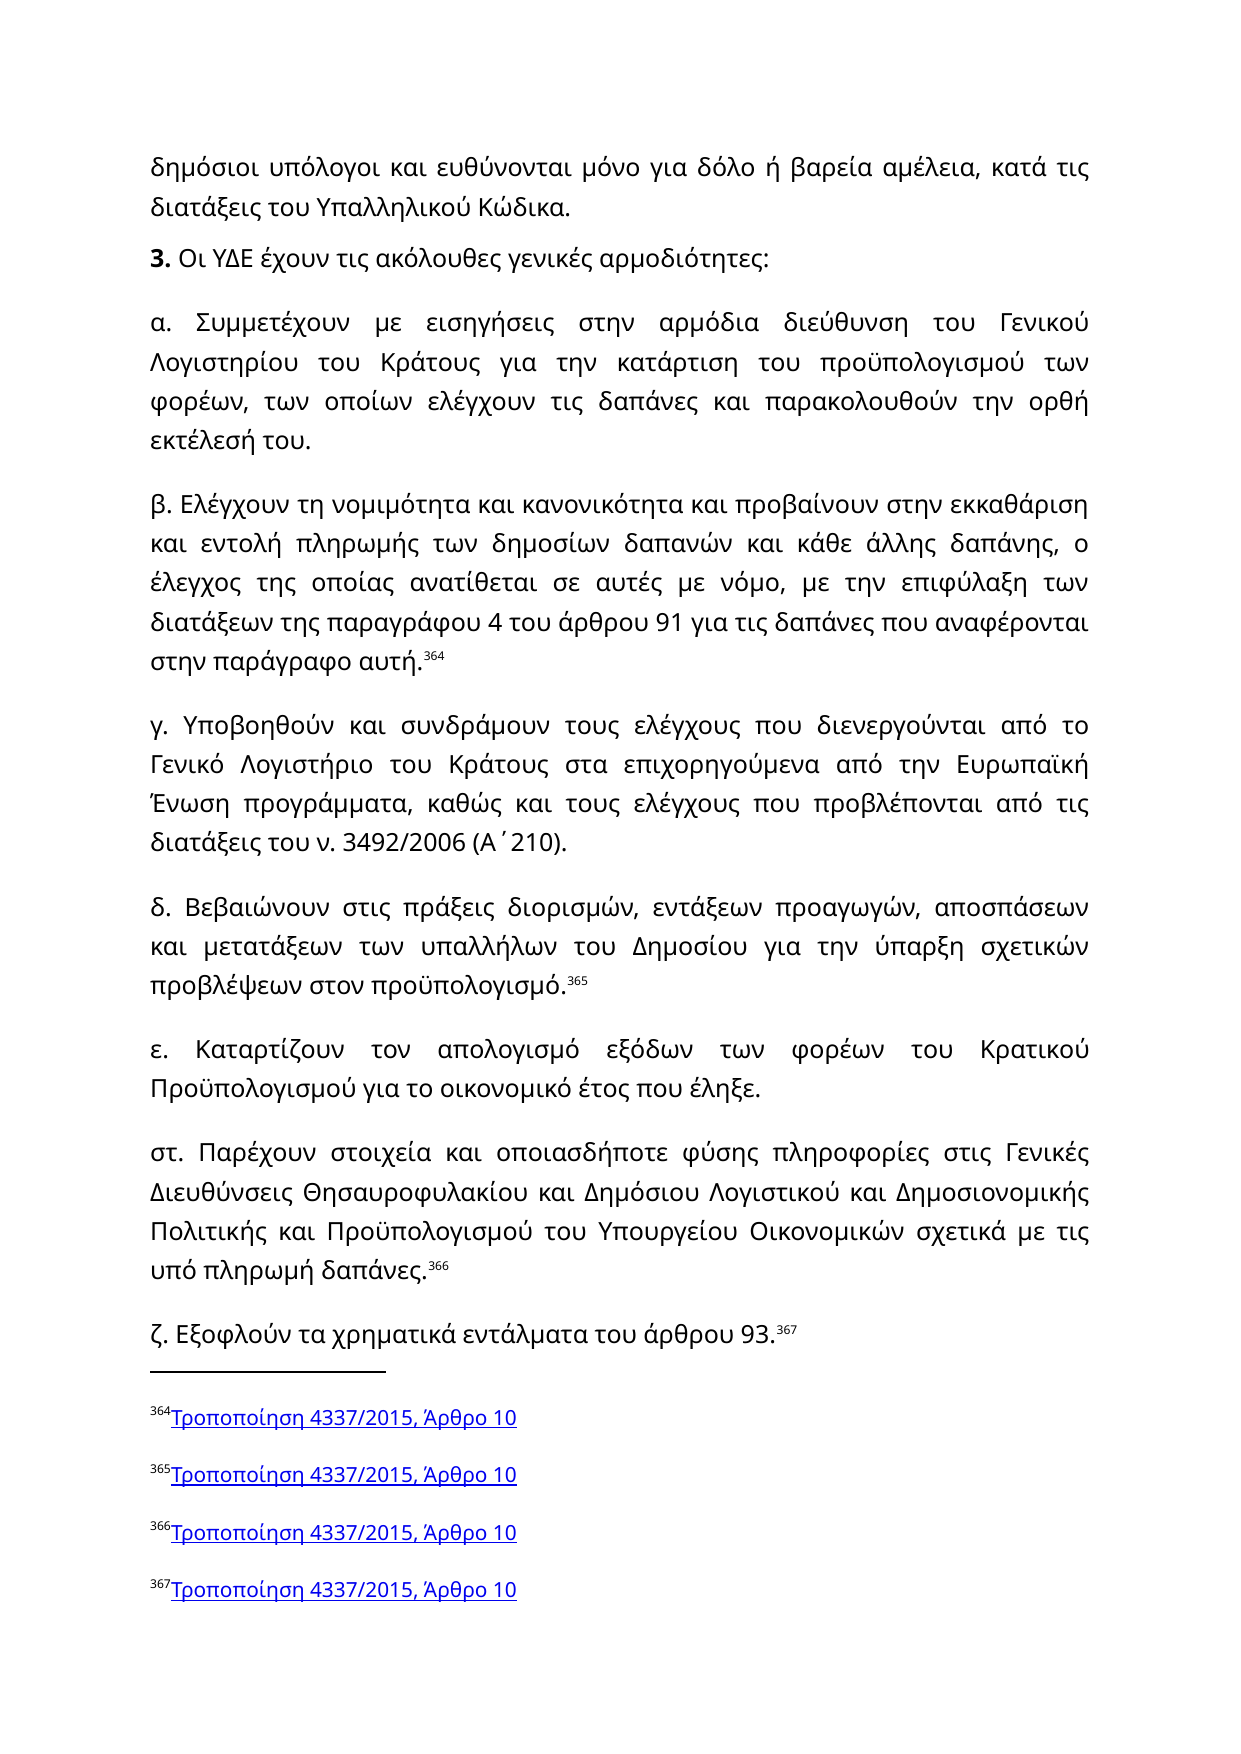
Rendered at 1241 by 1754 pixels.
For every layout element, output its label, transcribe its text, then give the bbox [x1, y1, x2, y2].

text ζ. Εξοφλούν τα χρηματικά εντάλματα του άρθρου 93. [150, 1317, 1090, 1351]
text Τροποποίηση 4337/2015, Άρθρο 10 [150, 1576, 1090, 1604]
text Τροποποίηση 4337/2015, Άρθρο 10 [150, 1518, 1090, 1546]
text γ. Υποβοηθούν και συνδράμουν τους ελέγχους που διενεργούνται από το Γενικό Λογιστήριο του Κράτους στα επιχορηγούμενα από την Ευρωπαϊκή Ένωση προγράμματα, καθώς και τους ελέγχους που προβλέπονται από τις διατάξεις του ν. 3492/2006 (Α΄210). [150, 707, 1090, 859]
text Τροποποίηση 4337/2015, Άρθρο 10 [150, 1460, 1090, 1489]
text ε. Καταρτίζουν τον απολογισμό εξόδων των φορέων του Κρατικού Προϋπολογισμού για το οικονομικό έτος που έληξε. [150, 1032, 1090, 1105]
text 3. Οι ΥΔΕ έχουν τις ακόλουθες γενικές αρμοδιότητες: [150, 241, 1090, 275]
text Τροποποίηση 4337/2015, Άρθρο 10 [150, 1403, 1090, 1431]
text α. Συμμετέχουν με εισηγήσεις στην αρμόδια διεύθυνση του Γενικού Λογιστηρίου του Κράτους για την κατάρτιση του προϋπολογισμού των φορέων, των οποίων ελέγχουν τις δαπάνες και παρακολουθούν την ορθή εκτέλεσή του. [150, 305, 1090, 457]
text β. Ελέγχουν τη νομιμότητα και κανονικότητα και προβαίνουν στην εκκαθάριση και εντολή πληρωμής των δημοσίων δαπανών και κάθε άλλης δαπάνης, ο έλεγχος της οποίας ανατίθεται σε αυτές με νόμο, με την επιφύλαξη των διατάξεων της παραγράφου 4 του άρθρου 91 για τις δαπάνες που αναφέρονται στην παράγραφο αυτή. [150, 487, 1090, 677]
text στ. Παρέχουν στοιχεία και οποιασδήποτε φύσης πληροφορίες στις Γενικές Διευθύνσεις Θησαυροφυλακίου και Δημόσιου Λογιστικού και Δημοσιονομικής Πολιτικής και Προϋπολογισμού του Υπουργείου Οικονομικών σχετικά με τις υπό πληρωμή δαπάνες. [150, 1135, 1090, 1287]
text δημόσιοι υπόλογοι και ευθύνονται μόνο για δόλο ή βαρεία αμέλεια, κατά τις διατάξεις του Υπαλληλικού Κώδικα. [150, 150, 1090, 223]
text δ. Βεβαιώνουν στις πράξεις διορισμών, εντάξεων προαγωγών, αποσπάσεων και μετατάξεων των υπαλλήλων του Δημοσίου για την ύπαρξη σχετικών προβλέψεων στον προϋπολογισμό. [150, 889, 1090, 1002]
